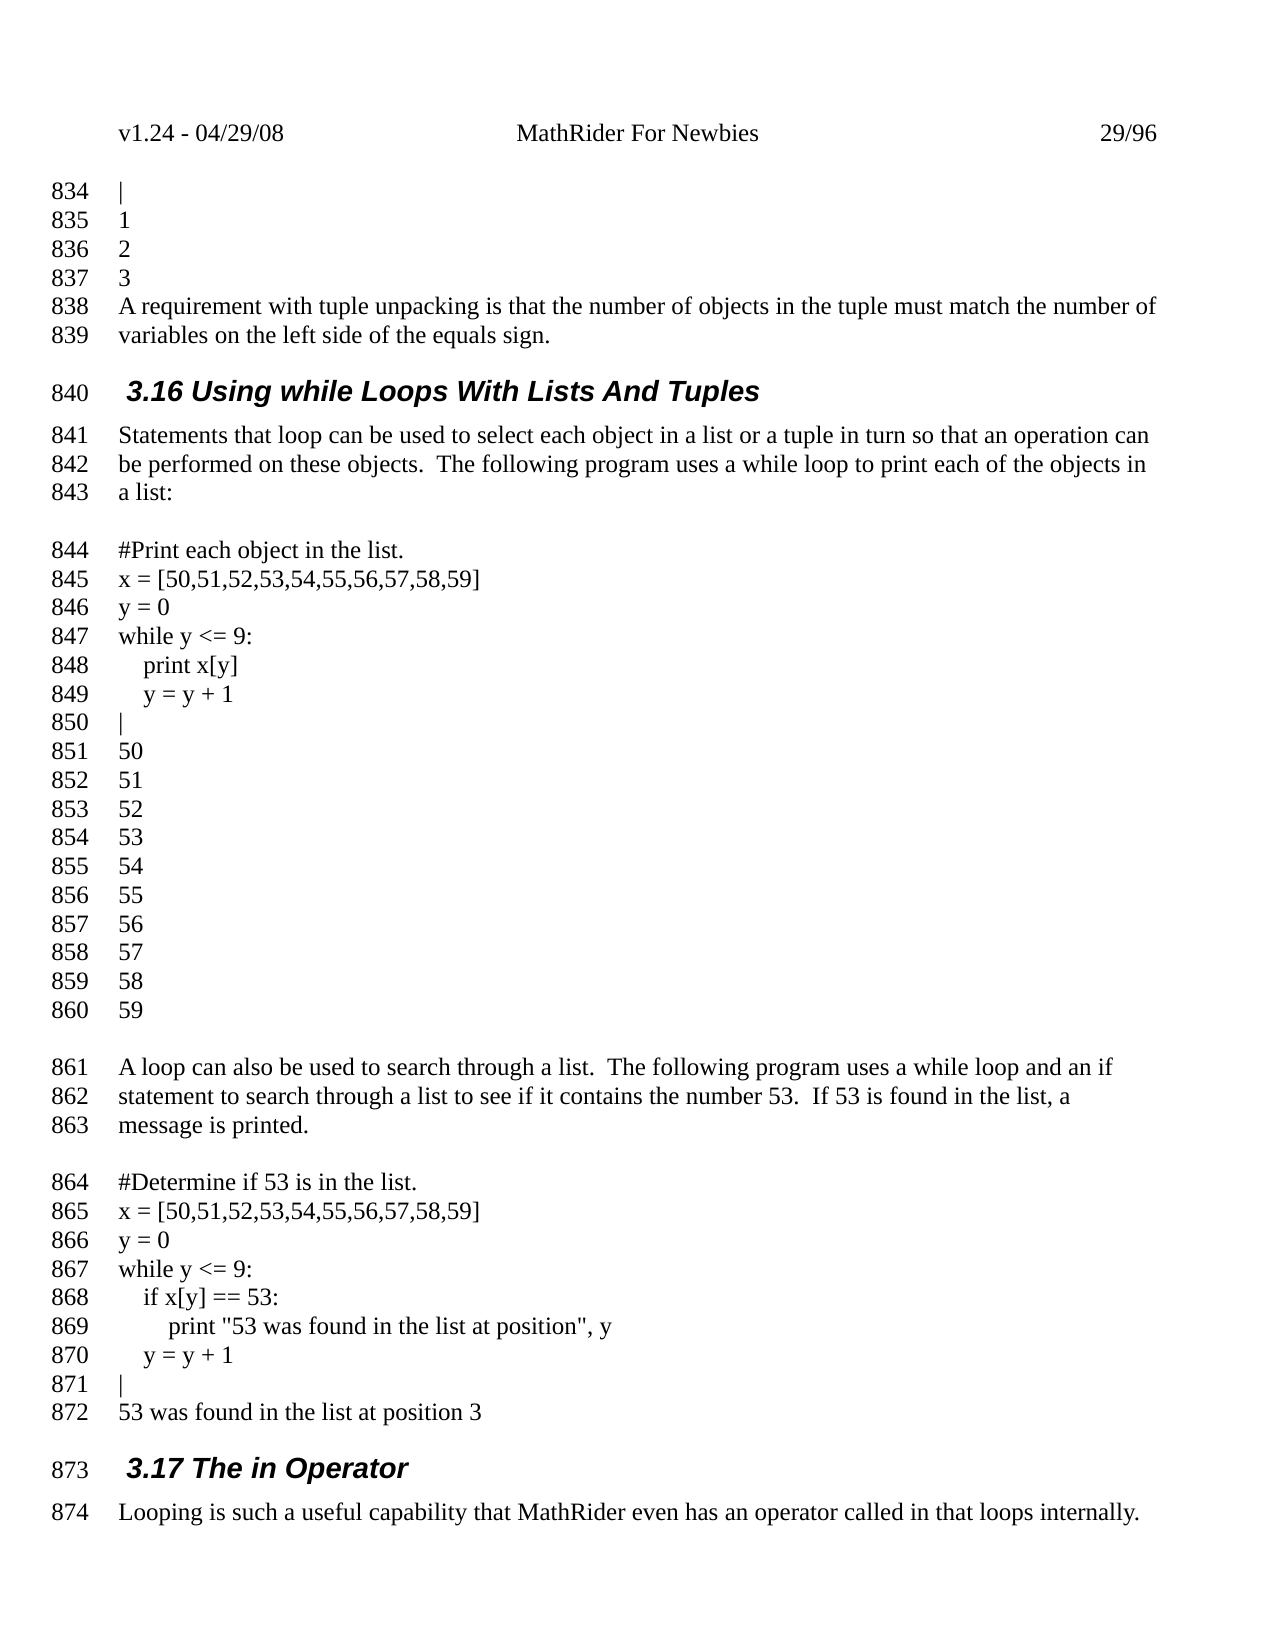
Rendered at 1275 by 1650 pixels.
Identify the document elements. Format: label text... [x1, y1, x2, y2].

text while y <= 9: [118, 1254, 1157, 1282]
text A loop can also be used to search through a list. The following program uses a while loop and an if statement to search through a list to see if it contains the number 53. If 53 is found in the list, a message is printed. [118, 1052, 1157, 1139]
text 53 [118, 822, 1157, 851]
text y = 0 [118, 592, 1157, 621]
text 57 [118, 937, 1157, 966]
text x = [50,51,52,53,54,55,56,57,58,59] [118, 1196, 1157, 1225]
text 2 [118, 234, 1157, 263]
text 56 [118, 909, 1157, 937]
text 54 [118, 851, 1157, 880]
text 58 [118, 966, 1157, 995]
text | [118, 176, 1157, 205]
text if x[y] == 53: [118, 1282, 1157, 1311]
text 51 [118, 765, 1157, 794]
text Statements that loop can be used to select each object in a list or a tuple in turn so that an operation can be performed on these objects. The following program uses a while loop to print each of the objects in a list: [118, 420, 1157, 506]
text #Print each object in the list. [118, 535, 1157, 564]
text 53 was found in the list at position 3 [118, 1397, 1157, 1426]
text 3 [118, 263, 1157, 291]
subtitle 3.16 Using while Loops With Lists And Tuples [118, 374, 1157, 407]
text 55 [118, 880, 1157, 909]
text | [118, 1369, 1157, 1397]
subtitle 3.17 The in Operator [118, 1451, 1157, 1485]
text 59 [118, 995, 1157, 1024]
text #Determine if 53 is in the list. [118, 1167, 1157, 1196]
text while y <= 9: [118, 621, 1157, 650]
text print x[y] [118, 650, 1157, 679]
text y = y + 1 [118, 679, 1157, 707]
text y = 0 [118, 1225, 1157, 1254]
text 52 [118, 794, 1157, 822]
text print "53 was found in the list at position", y [118, 1311, 1157, 1340]
text | [118, 707, 1157, 736]
text 1 [118, 205, 1157, 234]
text x = [50,51,52,53,54,55,56,57,58,59] [118, 564, 1157, 592]
text y = y + 1 [118, 1340, 1157, 1369]
text A requirement with tuple unpacking is that the number of objects in the tuple must match the number of variables on the left side of the equals sign. [118, 291, 1157, 349]
text Looping is such a useful capability that MathRider even has an operator called in that loops internally. [118, 1497, 1157, 1526]
text 50 [118, 736, 1157, 765]
